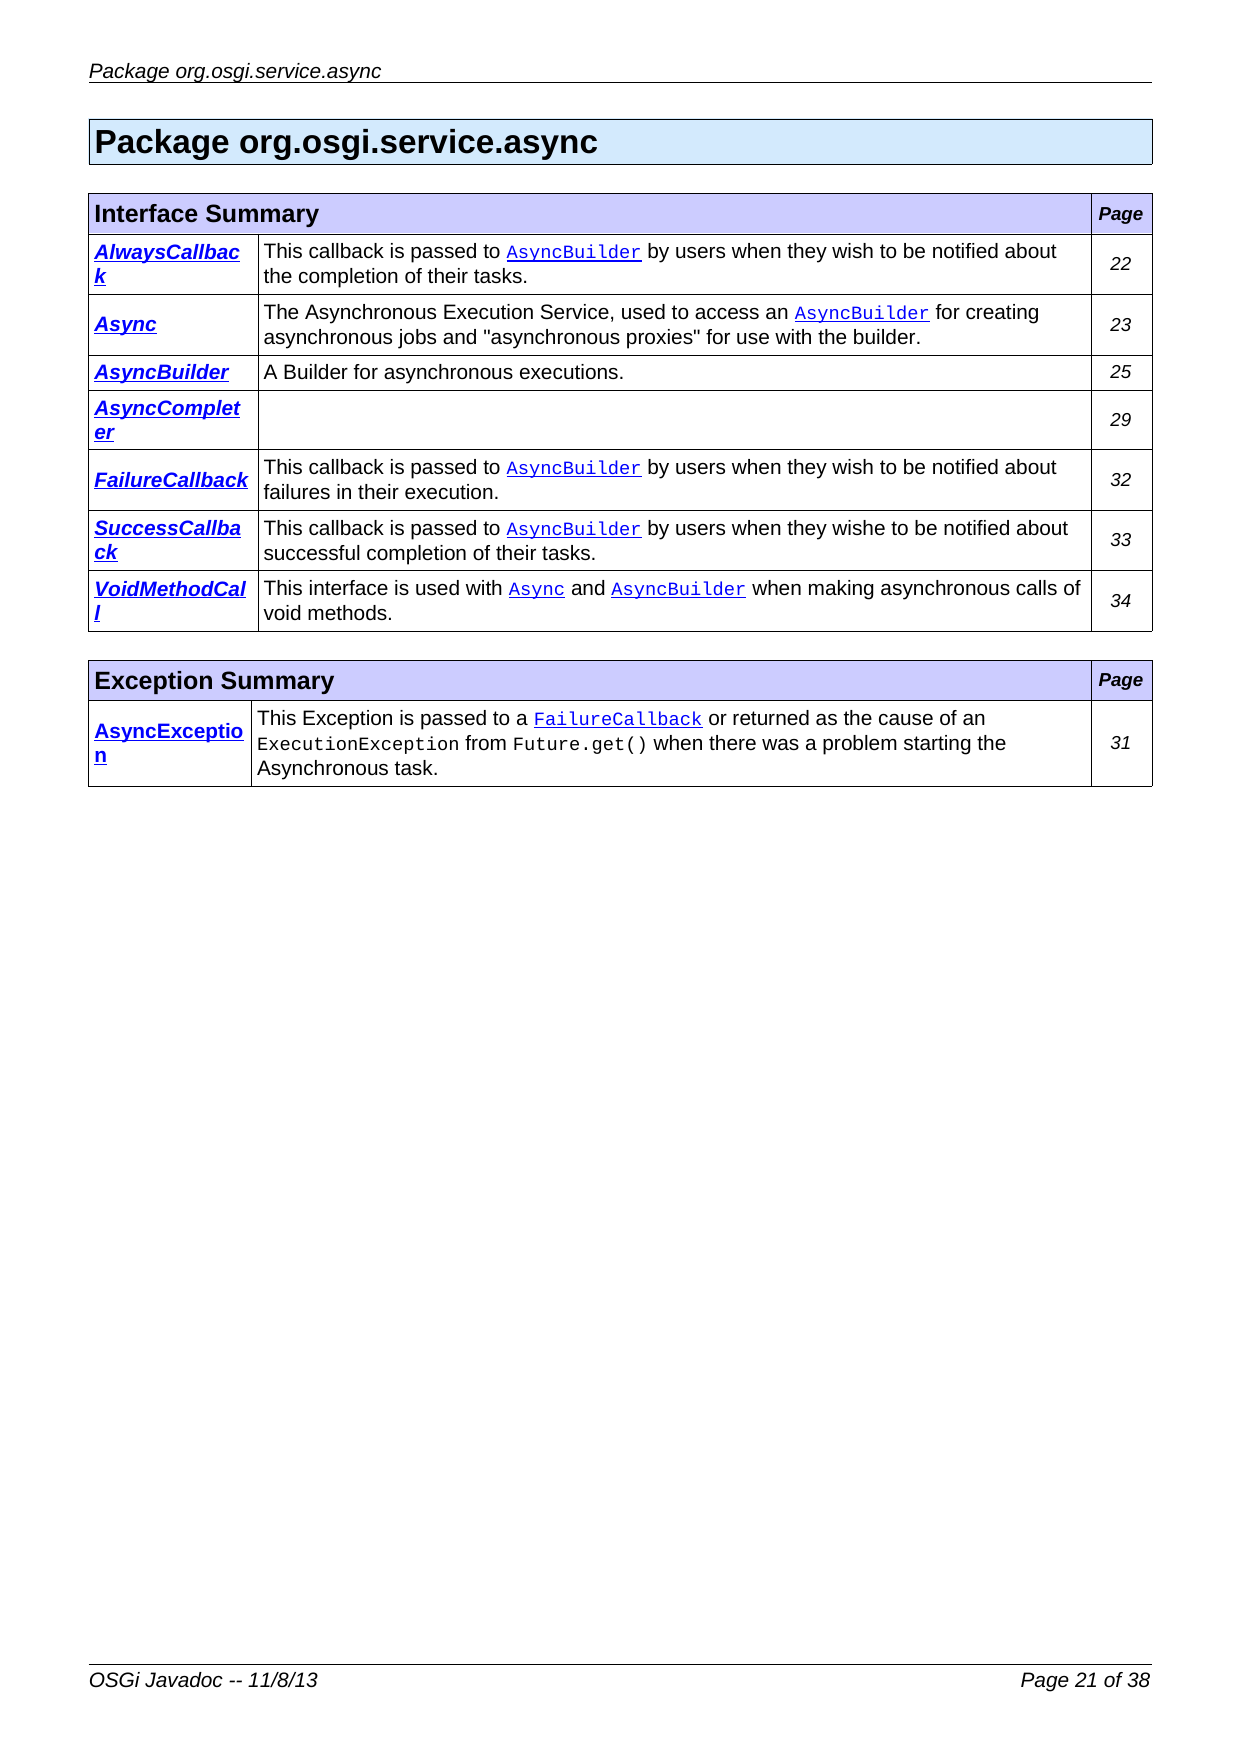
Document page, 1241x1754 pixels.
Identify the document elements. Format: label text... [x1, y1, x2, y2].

table_header Page [1092, 194, 1152, 233]
table_cell 27 [1092, 391, 1152, 449]
table_cell VoidMethodCall [89, 571, 258, 631]
table_header Exception Summary [89, 661, 1091, 700]
table_cell This callback is passed to AsyncBuilder by users when they wish to be notified about the completion of their tasks. [259, 235, 1091, 294]
table_cell 20 [1092, 235, 1152, 294]
table_cell This interface is used with Async and AsyncBuilder when making asynchronous calls of void methods. [259, 571, 1091, 631]
table_cell 21 [1092, 295, 1152, 354]
table_cell 23 [1092, 356, 1152, 390]
table_header Interface Summary [89, 194, 1091, 233]
table_cell AsyncBuilder [89, 356, 258, 390]
table_cell AsyncCompleter [89, 391, 258, 449]
table_cell A Builder for asynchronous executions. [259, 356, 1091, 390]
table_cell SuccessCallback [89, 511, 258, 570]
table_cell 29 [1092, 701, 1152, 786]
table_cell Async [89, 295, 258, 354]
table_cell 31 [1092, 511, 1152, 570]
table_cell This Exception is passed to a FailureCallback or returned as the cause of an ExecutionException from Future.get() when there was a problem starting the Asynchronous task. [252, 701, 1091, 786]
table_cell 32 [1092, 571, 1152, 631]
table_cell This callback is passed to AsyncBuilder by users when they wishe to be notified about successful completion of their tasks. [259, 511, 1091, 570]
table_cell AsyncException [89, 701, 251, 786]
table_cell This callback is passed to AsyncBuilder by users when they wish to be notified about failures in their execution. [259, 450, 1091, 509]
table_header Page [1092, 661, 1152, 700]
table_cell [259, 391, 1091, 449]
table_cell 30 [1092, 450, 1152, 509]
table_cell FailureCallback [89, 450, 258, 509]
subtitle Package org.osgi.service.async [90, 120, 1152, 164]
table_cell The Asynchronous Execution Service, used to access an AsyncBuilder for creating asynchronous jobs and "asynchronous proxies" for use with the builder. [259, 295, 1091, 354]
table_cell AlwaysCallback [89, 235, 258, 294]
